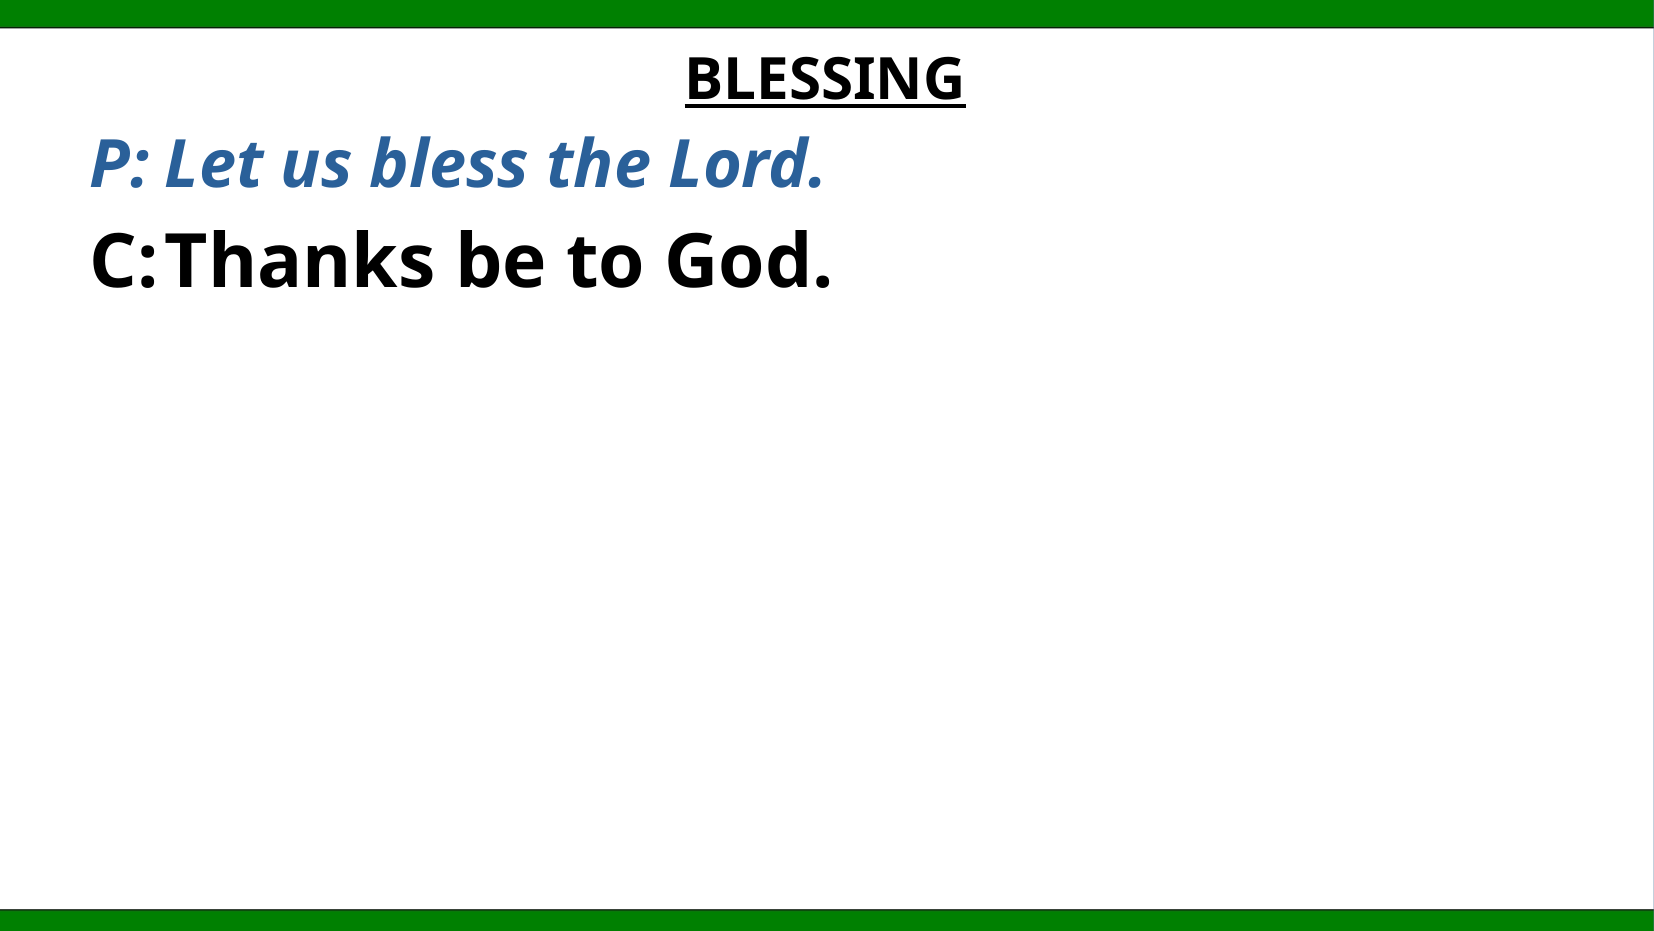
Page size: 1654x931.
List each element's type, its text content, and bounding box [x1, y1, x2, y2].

picture [0, 0, 1654, 931]
text_box BLESSING P: Let us bless the Lord. C: Thanks be to God. [75, 30, 1576, 346]
